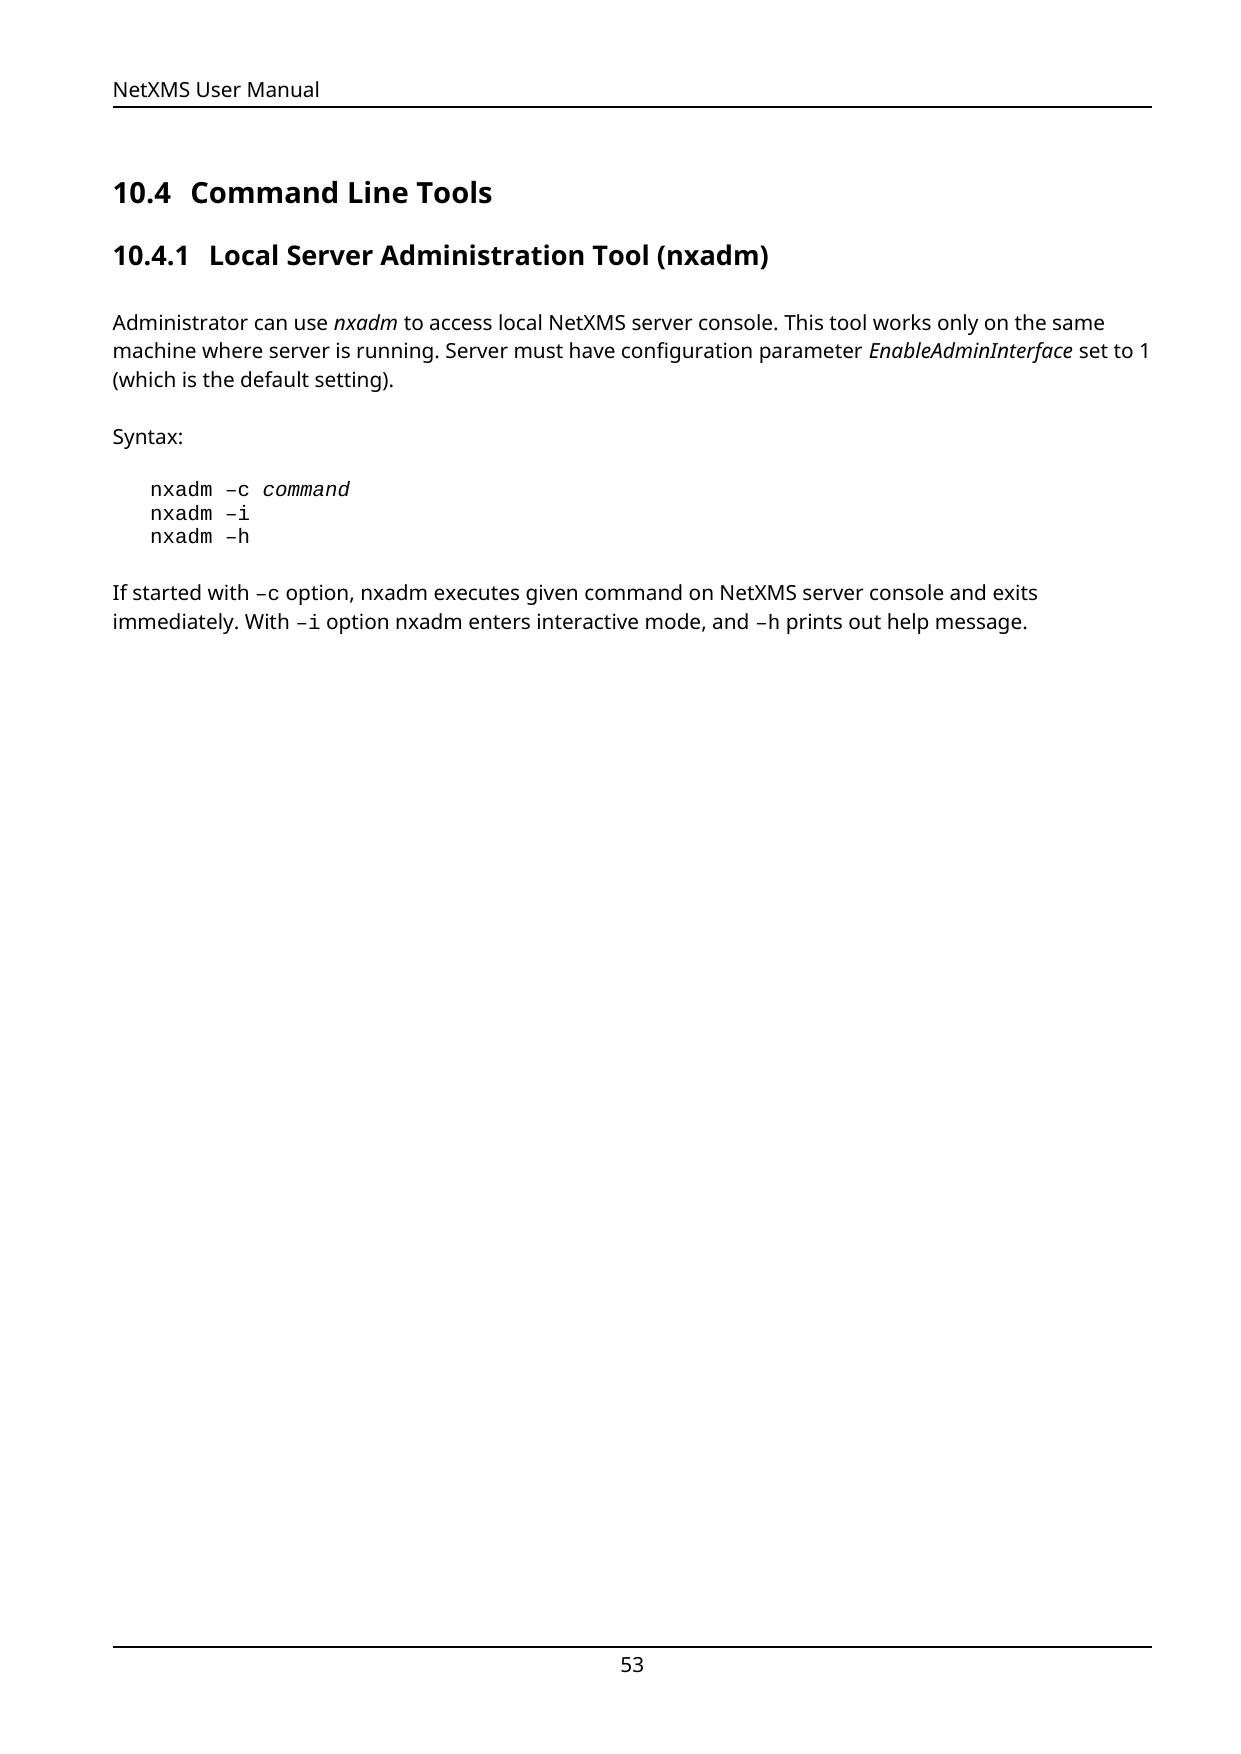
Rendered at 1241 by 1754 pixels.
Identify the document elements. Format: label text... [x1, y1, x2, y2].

text nxadm –c command [150, 479, 1152, 502]
text nxadm –h [150, 526, 1152, 550]
text nxadm –i [150, 502, 1152, 526]
subtitle Command Line Tools [112, 172, 1152, 212]
text If started with –c option, nxadm executes given command on NetXMS server console and exits immediately. With –i option nxadm enters interactive mode, and –h prints out help message. [112, 578, 1152, 635]
text Syntax: [112, 422, 1152, 450]
subtitle Local Server Administration Tool (nxadm) [112, 237, 1152, 273]
text Administrator can use nxadm to access local NetXMS server console. This tool works only on the same machine where server is running. Server must have configuration parameter EnableAdminInterface set to 1 (which is the default setting). [112, 308, 1152, 393]
